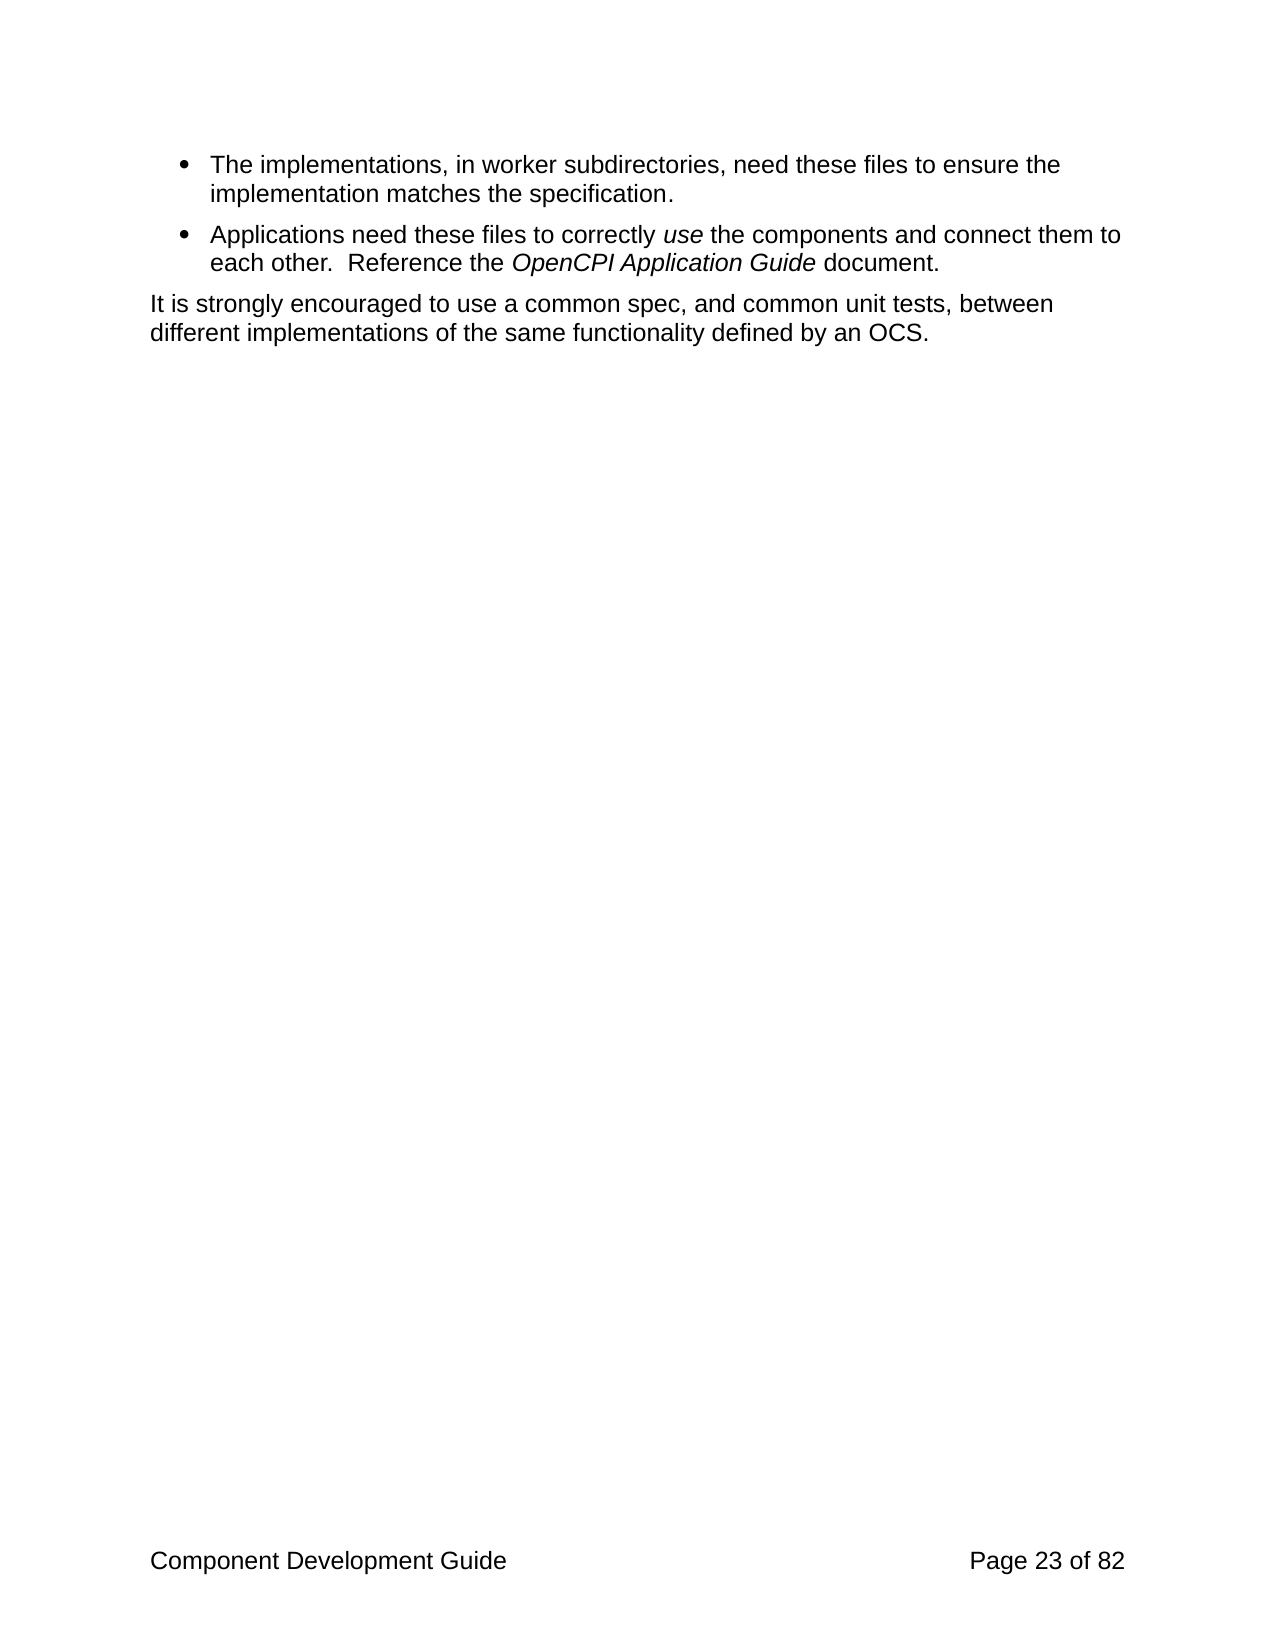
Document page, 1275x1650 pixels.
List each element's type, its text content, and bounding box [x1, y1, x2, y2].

list Applications need these files to correctly use the components and connect them to each other. Reference the OpenCPI Application Guide document. [180, 219, 1125, 277]
text It is strongly encouraged to use a common spec, and common unit tests, between different implementations of the same functionality defined by an OCS. [150, 289, 1125, 347]
list The implementations, in worker subdirectories, need these files to ensure the implementation matches the specification. [180, 150, 1125, 208]
